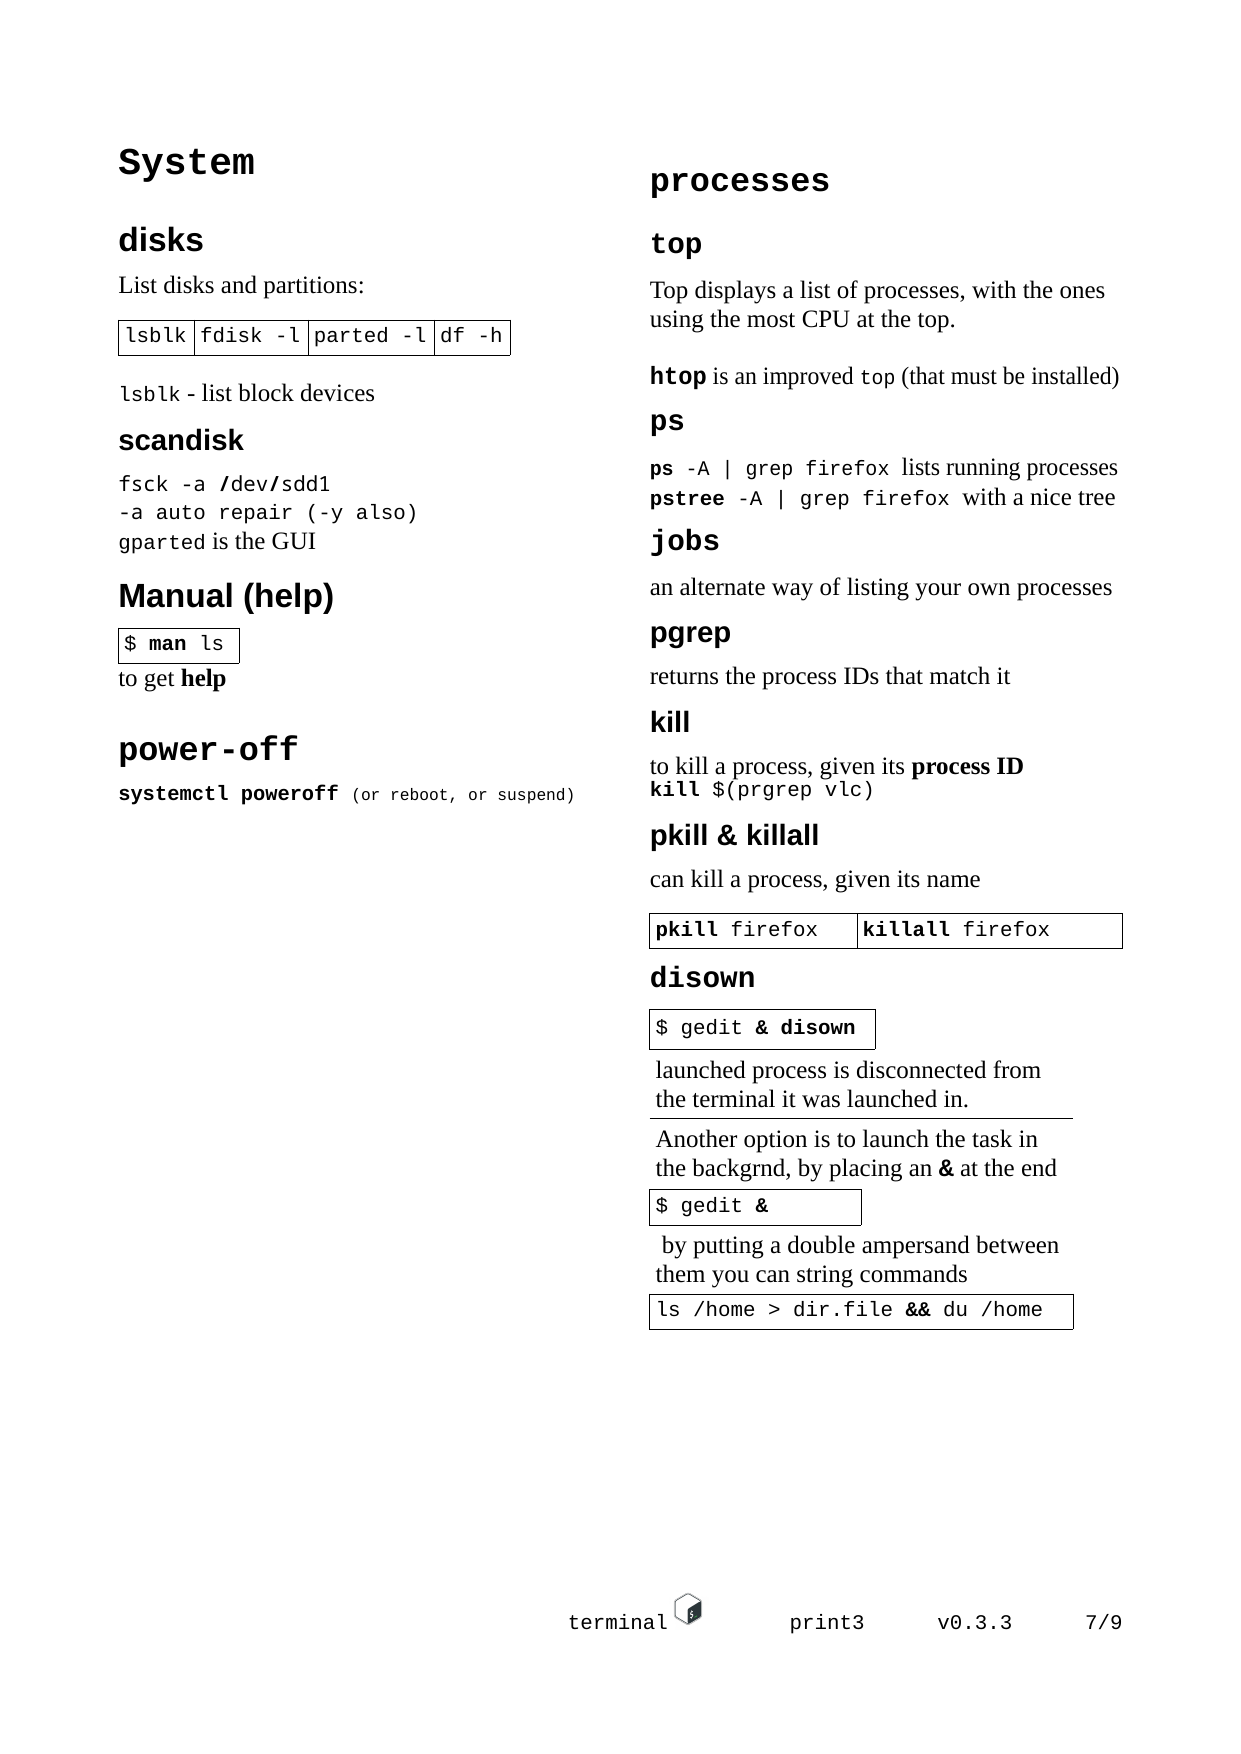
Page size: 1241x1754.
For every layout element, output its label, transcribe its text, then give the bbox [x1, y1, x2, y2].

table_cell $ gedit & [650, 1190, 861, 1224]
subtitle jobs [649, 526, 1122, 559]
table_header [876, 1009, 1073, 1049]
text Top displays a list of processes, with the ones using the most CPU at the top. [649, 275, 1122, 332]
subtitle scandisk [118, 423, 591, 456]
subtitle pgrep [649, 615, 1122, 649]
subtitle power-off [118, 733, 591, 771]
table_header $ gedit & disown [650, 1010, 875, 1049]
subtitle processes [649, 164, 1122, 202]
table_cell [862, 1189, 1073, 1224]
text returns the process IDs that match it [649, 661, 1122, 690]
text to get help [118, 663, 591, 692]
table_header df -h [435, 321, 510, 355]
table_cell Another option is to launch the task in the backgrnd, by placing an & at the end [650, 1119, 1073, 1189]
text ps -A | grep firefox lists running processes [649, 452, 1122, 482]
table_header $ man ls [119, 629, 239, 663]
text systemctl poweroff (or reboot, or suspend) [118, 783, 591, 807]
text lsblk - list block devices [118, 378, 591, 408]
text to kill a process, given its process ID [649, 751, 1122, 779]
table_header parted -l [309, 321, 434, 355]
subtitle pkill & killall [649, 818, 1122, 851]
table_header lsblk [119, 321, 194, 355]
table_header fdisk -l [195, 321, 308, 355]
subtitle System [118, 143, 591, 186]
text List disks and partitions: [118, 271, 591, 299]
subtitle top [649, 229, 1122, 262]
text -a auto repair (-y also) [118, 497, 591, 526]
subtitle kill [649, 704, 1122, 738]
text htop is an improved top (that must be installed) [649, 361, 1122, 392]
subtitle ps [649, 406, 1122, 439]
text gparted is the GUI [118, 526, 591, 556]
table_cell launched process is disconnected from the terminal it was launched in. [650, 1049, 1073, 1118]
subtitle disown [649, 963, 1122, 996]
picture [667, 1588, 709, 1630]
text fsck -a /dev/sdd1 [118, 469, 591, 497]
text pstree -A | grep firefox with a nice tree [649, 482, 1122, 511]
subtitle Manual (help) [118, 576, 591, 615]
text kill $(prgrep vlc) [649, 779, 1122, 803]
text can kill a process, given its name [649, 864, 1122, 893]
text an alternate way of listing your own processes [649, 572, 1122, 600]
table_header pkill firefox [650, 914, 857, 948]
table_cell ls /home > dir.file && du /home [650, 1295, 1073, 1329]
table_cell by putting a double ampersand between them you can string commands [650, 1225, 1073, 1293]
subtitle disks [118, 219, 591, 258]
table_header killall firefox [858, 914, 1122, 948]
